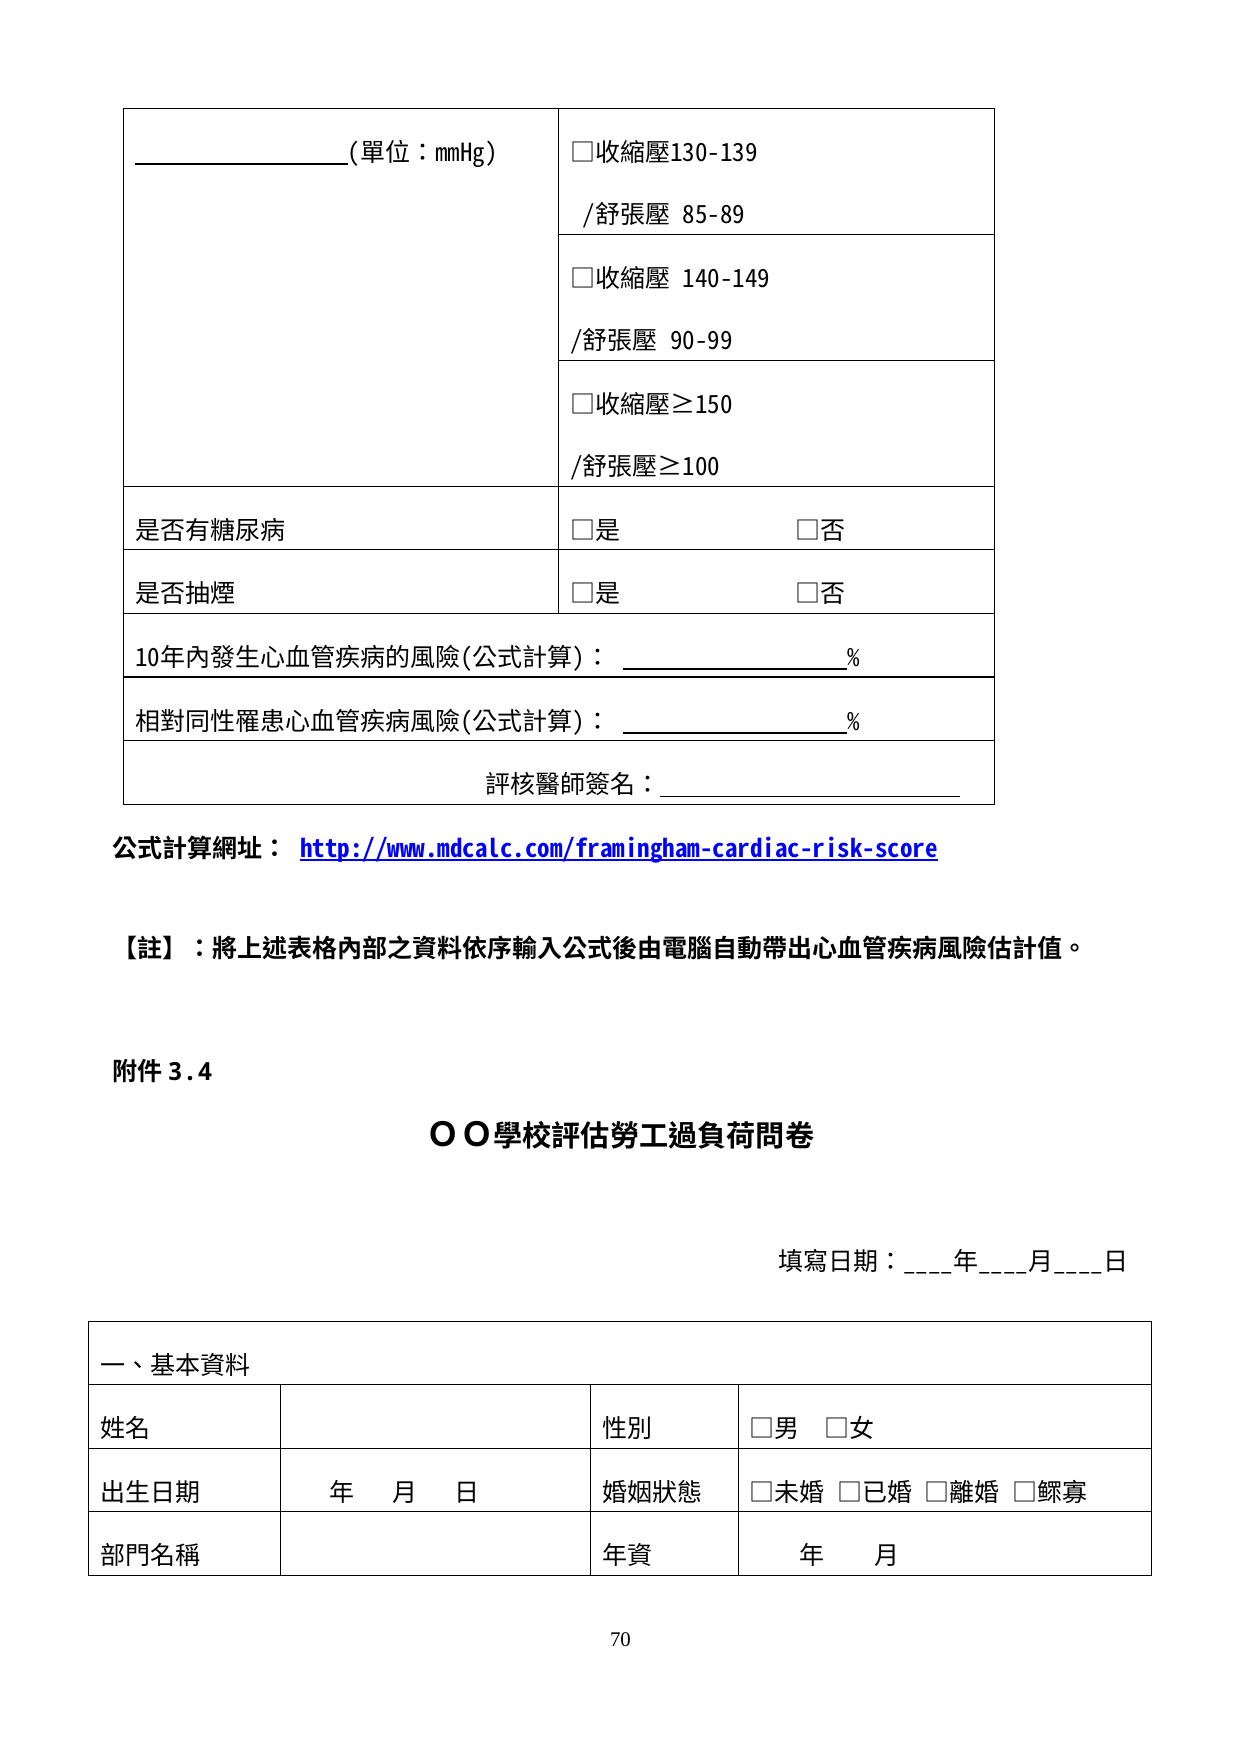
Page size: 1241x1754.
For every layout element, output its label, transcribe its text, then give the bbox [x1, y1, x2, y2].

table_cell 性別 [591, 1385, 738, 1448]
table_cell (單位：mmHg) [124, 109, 558, 486]
table_cell □男 □女 [739, 1385, 1151, 1448]
text 【註】：將上述表格內部之資料依序輸入公式後由電腦自動帶出心血管疾病風險估計值。 [112, 903, 1128, 966]
text 填寫日期：____年____月____日 [112, 1216, 1128, 1278]
table_cell [281, 1512, 590, 1575]
table_cell □未婚 □已婚 □離婚 □鳏寡 [739, 1449, 1151, 1511]
table_cell 姓名 [89, 1385, 280, 1448]
table_cell □收縮壓 140-149 /舒張壓 90-99 [559, 235, 994, 360]
table_cell □收縮壓130-139 /舒張壓 85-89 [559, 109, 994, 234]
table_cell 年資 [591, 1512, 738, 1575]
table_cell 婚姻狀態 [591, 1449, 738, 1511]
table_cell 部門名稱 [89, 1512, 280, 1575]
table_cell 10年內發生心血管疾病的風險(公式計算)： % [124, 614, 994, 676]
table_cell □是 □否 [559, 487, 994, 549]
table_cell [281, 1385, 590, 1448]
text 附件3.4 [112, 1028, 1128, 1091]
table_cell 出生日期 [89, 1449, 280, 1511]
table_cell 是否有糖尿病 [124, 487, 558, 549]
table_cell 評核醫師簽名： [124, 741, 994, 803]
text ＯＯ學校評估勞工過負荷問卷 [112, 1091, 1128, 1153]
table_header 一、基本資料 [89, 1322, 1151, 1384]
text 公式計算網址： http://www.mdcalc.com/framingham-cardiac-risk-score [112, 804, 1113, 867]
table_cell □是 □否 [559, 550, 994, 613]
table_cell □收縮壓≥150 /舒張壓≥100 [559, 361, 994, 486]
table_cell 年 月 [739, 1512, 1151, 1575]
table_cell 是否抽煙 [124, 550, 558, 613]
table_cell 年 月 日 [281, 1449, 590, 1511]
table_cell 相對同性罹患心血管疾病風險(公式計算)： % [124, 678, 994, 740]
